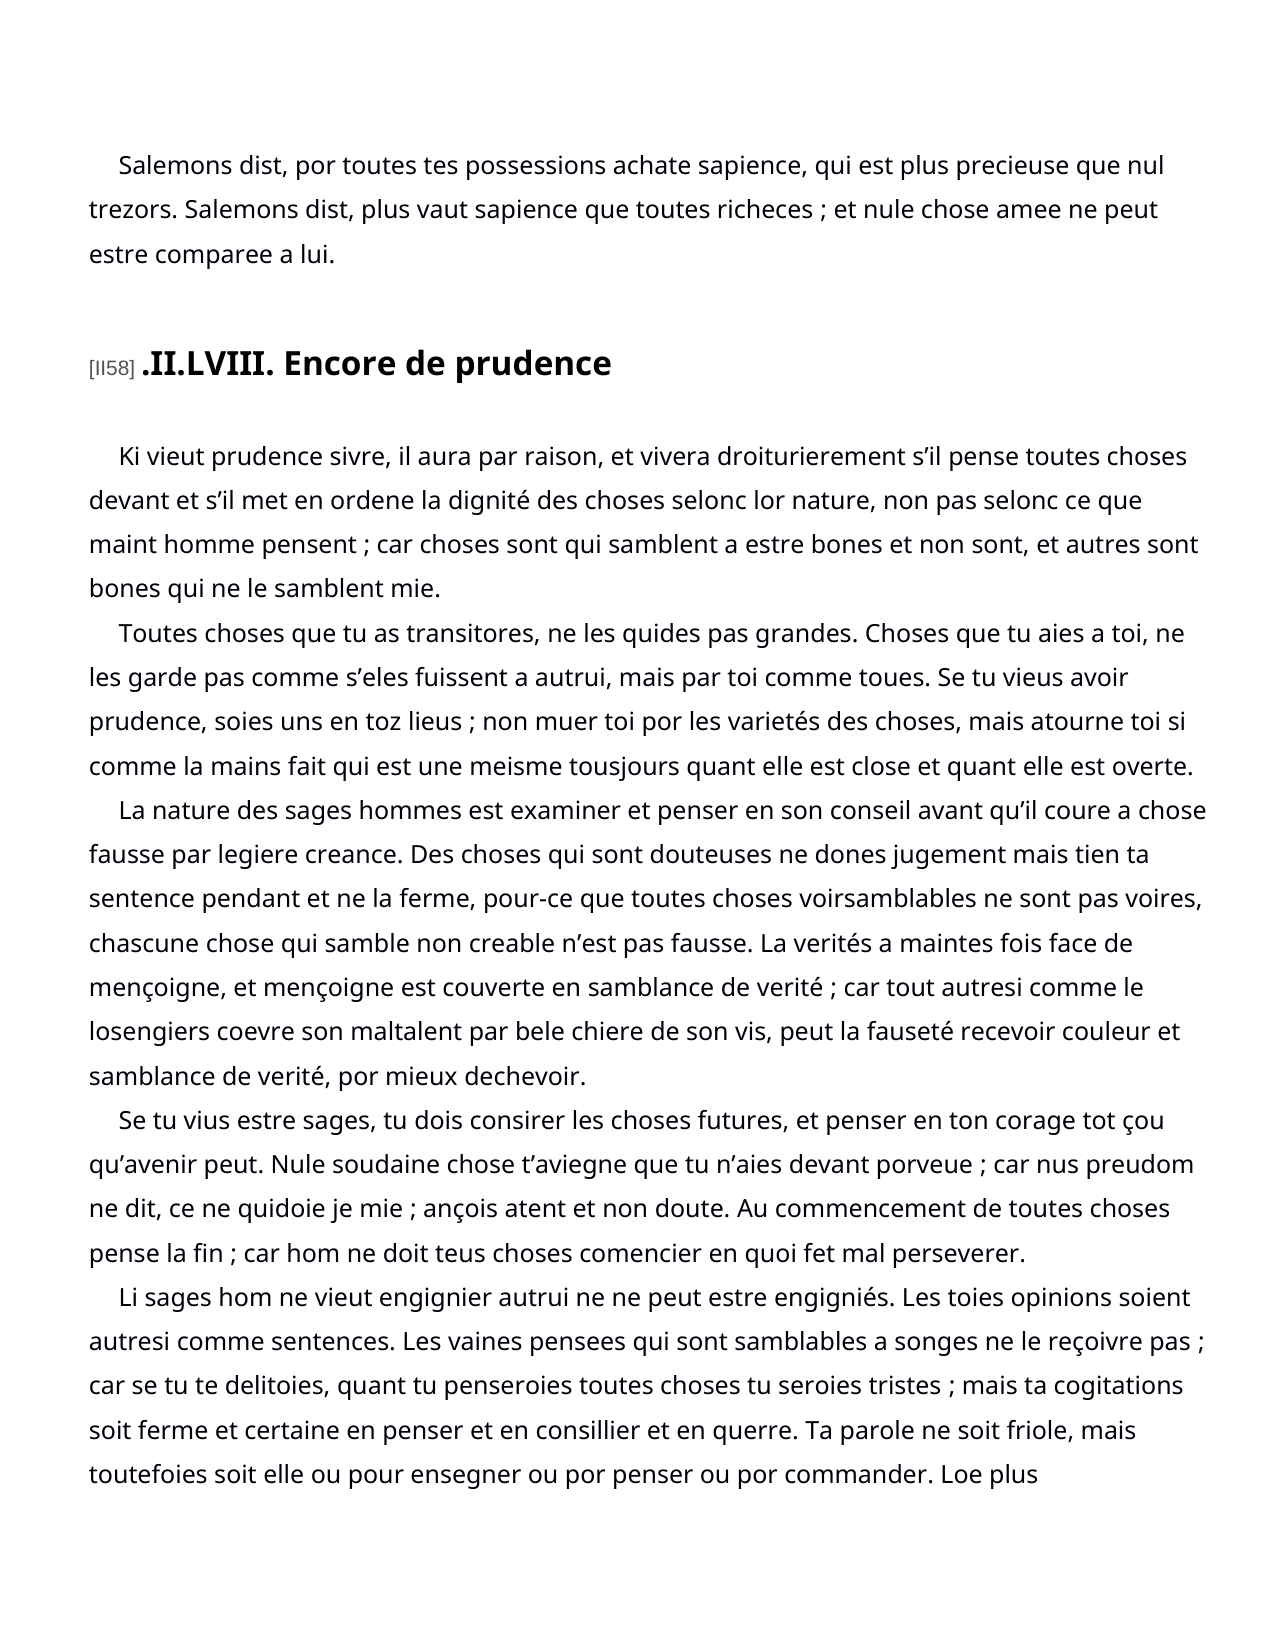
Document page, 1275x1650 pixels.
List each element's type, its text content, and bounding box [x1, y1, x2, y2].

text Toutes choses que tu as transitores, ne les quides pas grandes. Choses que tu aies a toi, ne les garde pas comme s’eles fuissent a autrui, mais par toi comme toues. Se tu vieus avoir prudence, soies uns en toz lieus ; non muer toi por les varietés des choses, mais atourne toi si comme la mains fait qui est une meisme tousjours quant elle est close et quant elle est overte. [89, 615, 1216, 782]
text La nature des sages hommes est examiner et penser en son conseil avant qu’il coure a chose fausse par legiere creance. Des choses qui sont douteuses ne dones jugement mais tien ta sentence pendant et ne la ferme, pour-ce que toutes choses voirsamblables ne sont pas voires, chascune chose qui samble non creable n’est pas fausse. La verités a maintes fois face de mençoigne, et mençoigne est couverte en samblance de verité ; car tout autresi comme le losengiers coevre son maltalent par bele chiere de son vis, peut la fauseté recevoir couleur et samblance de verité, por mieux dechevoir. [89, 792, 1216, 1092]
text Se tu vius estre sages, tu dois consirer les choses futures, et penser en ton corage tot çou qu’avenir peut. Nule soudaine chose t’aviegne que tu n’aies devant porveue ; car nus preudom ne dit, ce ne quidoie je mie ; ançois atent et non doute. Au commencement de toutes choses pense la fin ; car hom ne doit teus choses comencier en quoi fet mal perseverer. [89, 1102, 1216, 1269]
text Ki vieut prudence sivre, il aura par raison, et vivera droiturierement s’il pense toutes choses devant et s’il met en ordene la dignité des choses selonc lor nature, non pas selonc ce que maint homme pensent ; car choses sont qui samblent a estre bones et non sont, et autres sont bones qui ne le samblent mie. [89, 438, 1216, 605]
subtitle [II58] .II.LVIII. Encore de prudence [89, 339, 1216, 385]
text Salemons dist, por toutes tes possessions achate sapience, qui est plus precieuse que nul trezors. Salemons dist, plus vaut sapience que toutes richeces ; et nule chose amee ne peut estre comparee a lui. [89, 148, 1216, 270]
text Li sages hom ne vieut engignier autrui ne ne peut estre engigniés. Les toies opinions soient autresi comme sentences. Les vaines pensees qui sont samblables a songes ne le reçoivre pas ; car se tu te delitoies, quant tu penseroies toutes choses tu seroies tristes ; mais ta cogitations soit ferme et certaine en penser et en consillier et en querre. Ta parole ne soit friole, mais toutefoies soit elle ou pour ensegner ou por penser ou por commander. Loe plus [89, 1279, 1216, 1491]
